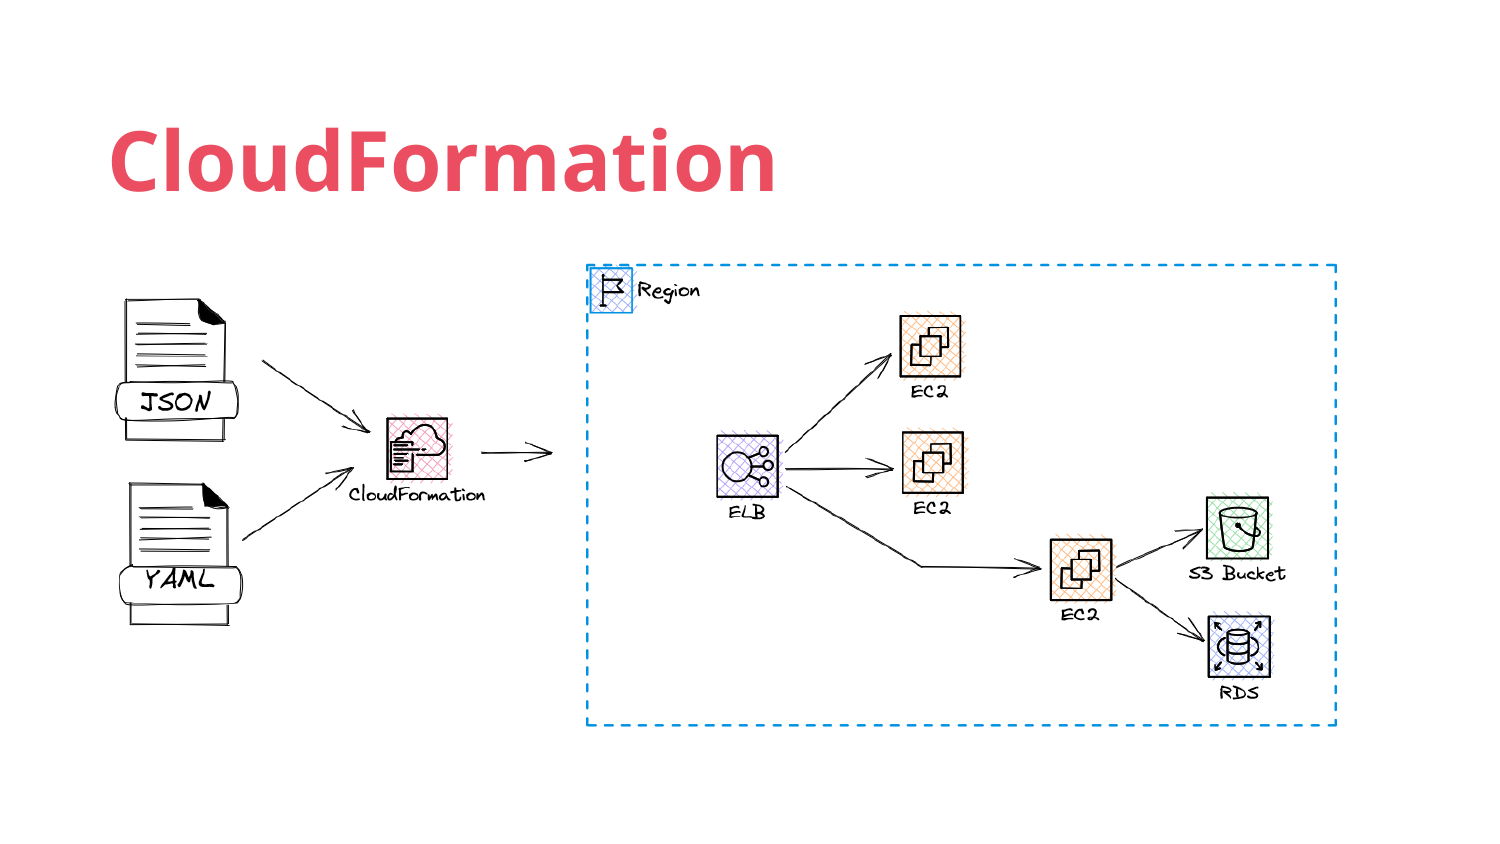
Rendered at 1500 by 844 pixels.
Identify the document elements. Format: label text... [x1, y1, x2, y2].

picture [105, 255, 1344, 734]
text_box CloudFormation [92, 78, 1408, 217]
